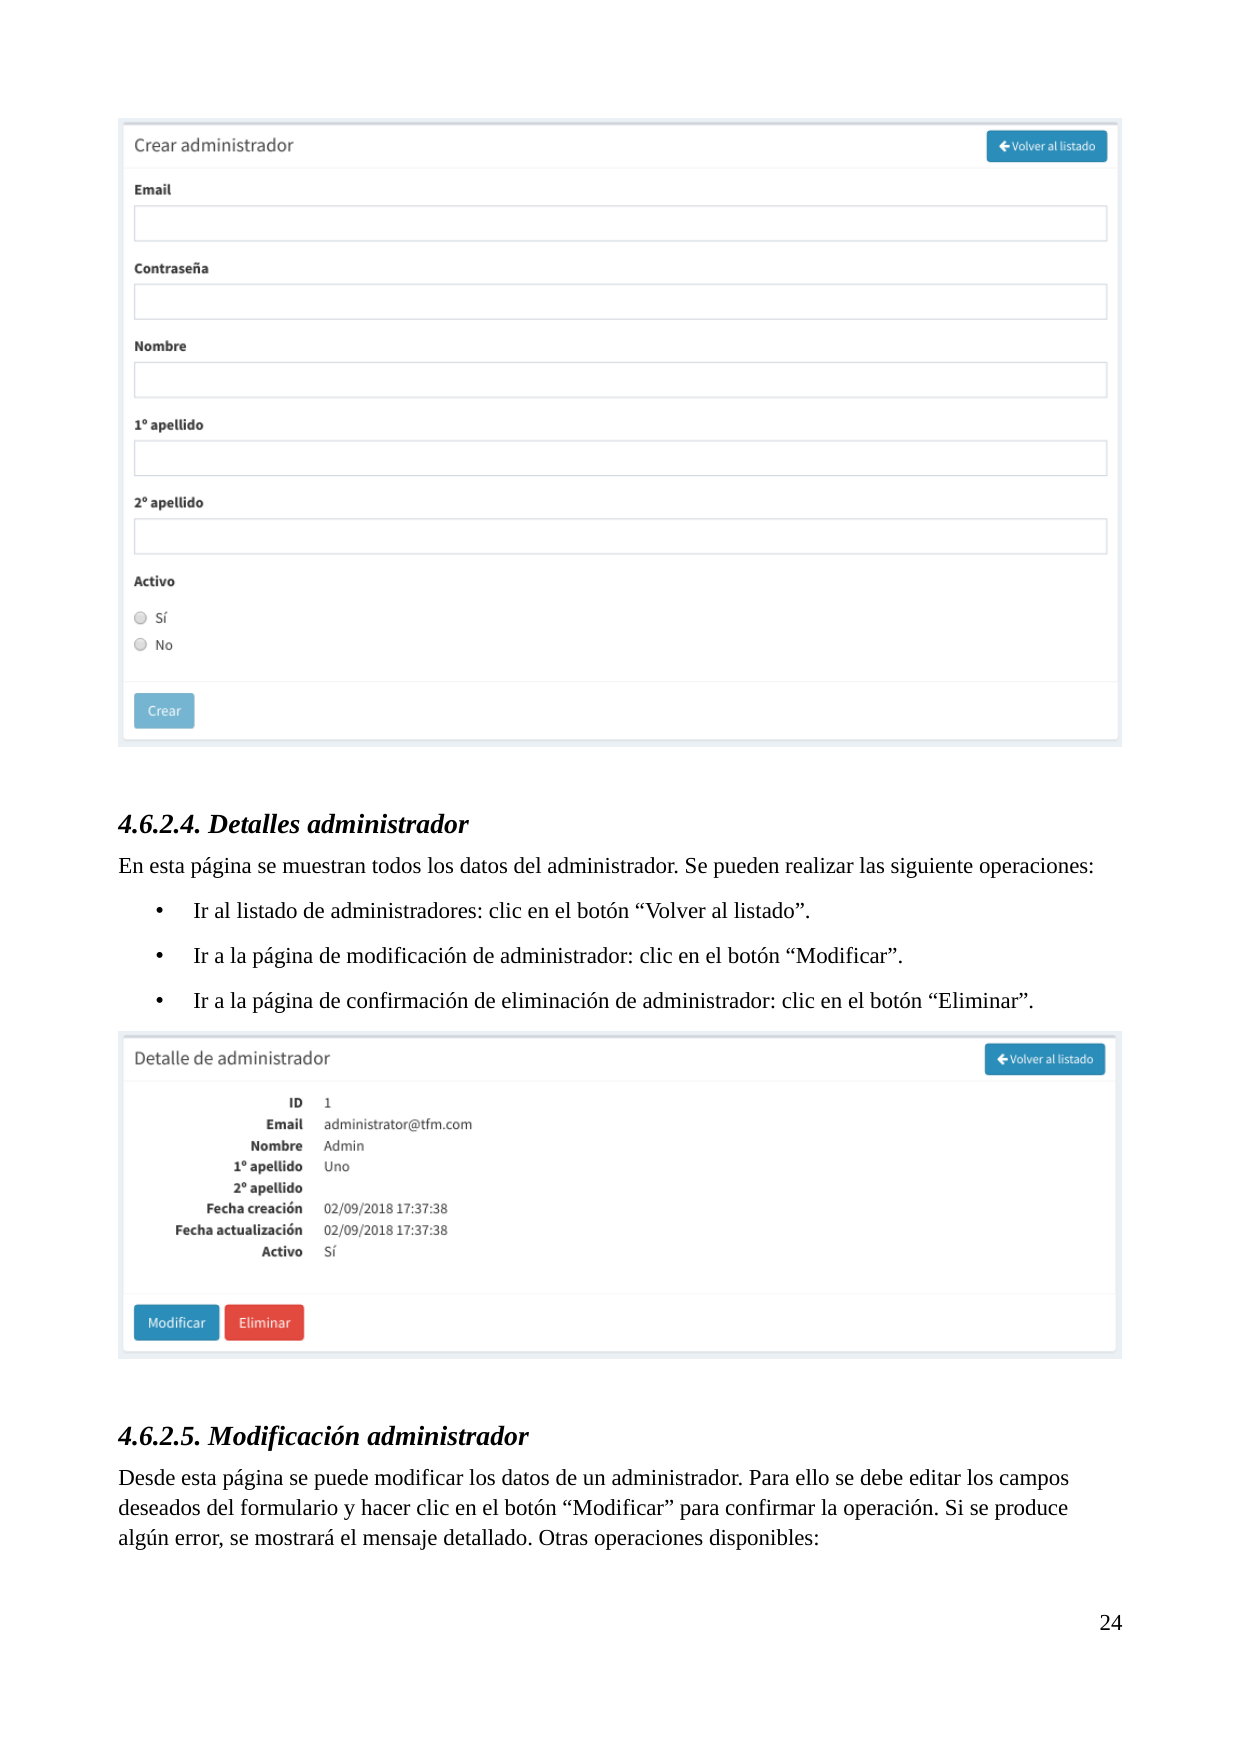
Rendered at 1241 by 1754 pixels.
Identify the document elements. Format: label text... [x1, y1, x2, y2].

subtitle 4.6.2.5. Modificación administrador [118, 1420, 1122, 1452]
picture [118, 1031, 1123, 1359]
text Desde esta página se puede modificar los datos de un administrador. Para ello se debe editar los campos deseados del formulario y hacer clic en el botón “Modificar” para confirmar la operación. Si se produce algún error, se mostrará el mensaje detallado. Otras operaciones disponibles: [118, 1464, 1122, 1551]
list Ir a la página de modificación de administrador: clic en el botón “Modificar”. [156, 942, 1122, 968]
list Ir al listado de administradores: clic en el botón “Volver al listado”. [156, 897, 1122, 923]
list Ir a la página de confirmación de eliminación de administrador: clic en el botón “Eliminar”. [156, 987, 1122, 1013]
subtitle 4.6.2.4. Detalles administrador [118, 808, 1122, 840]
text En esta página se muestran todos los datos del administrador. Se pueden realizar las siguiente operaciones: [118, 852, 1122, 879]
picture [118, 118, 1123, 747]
